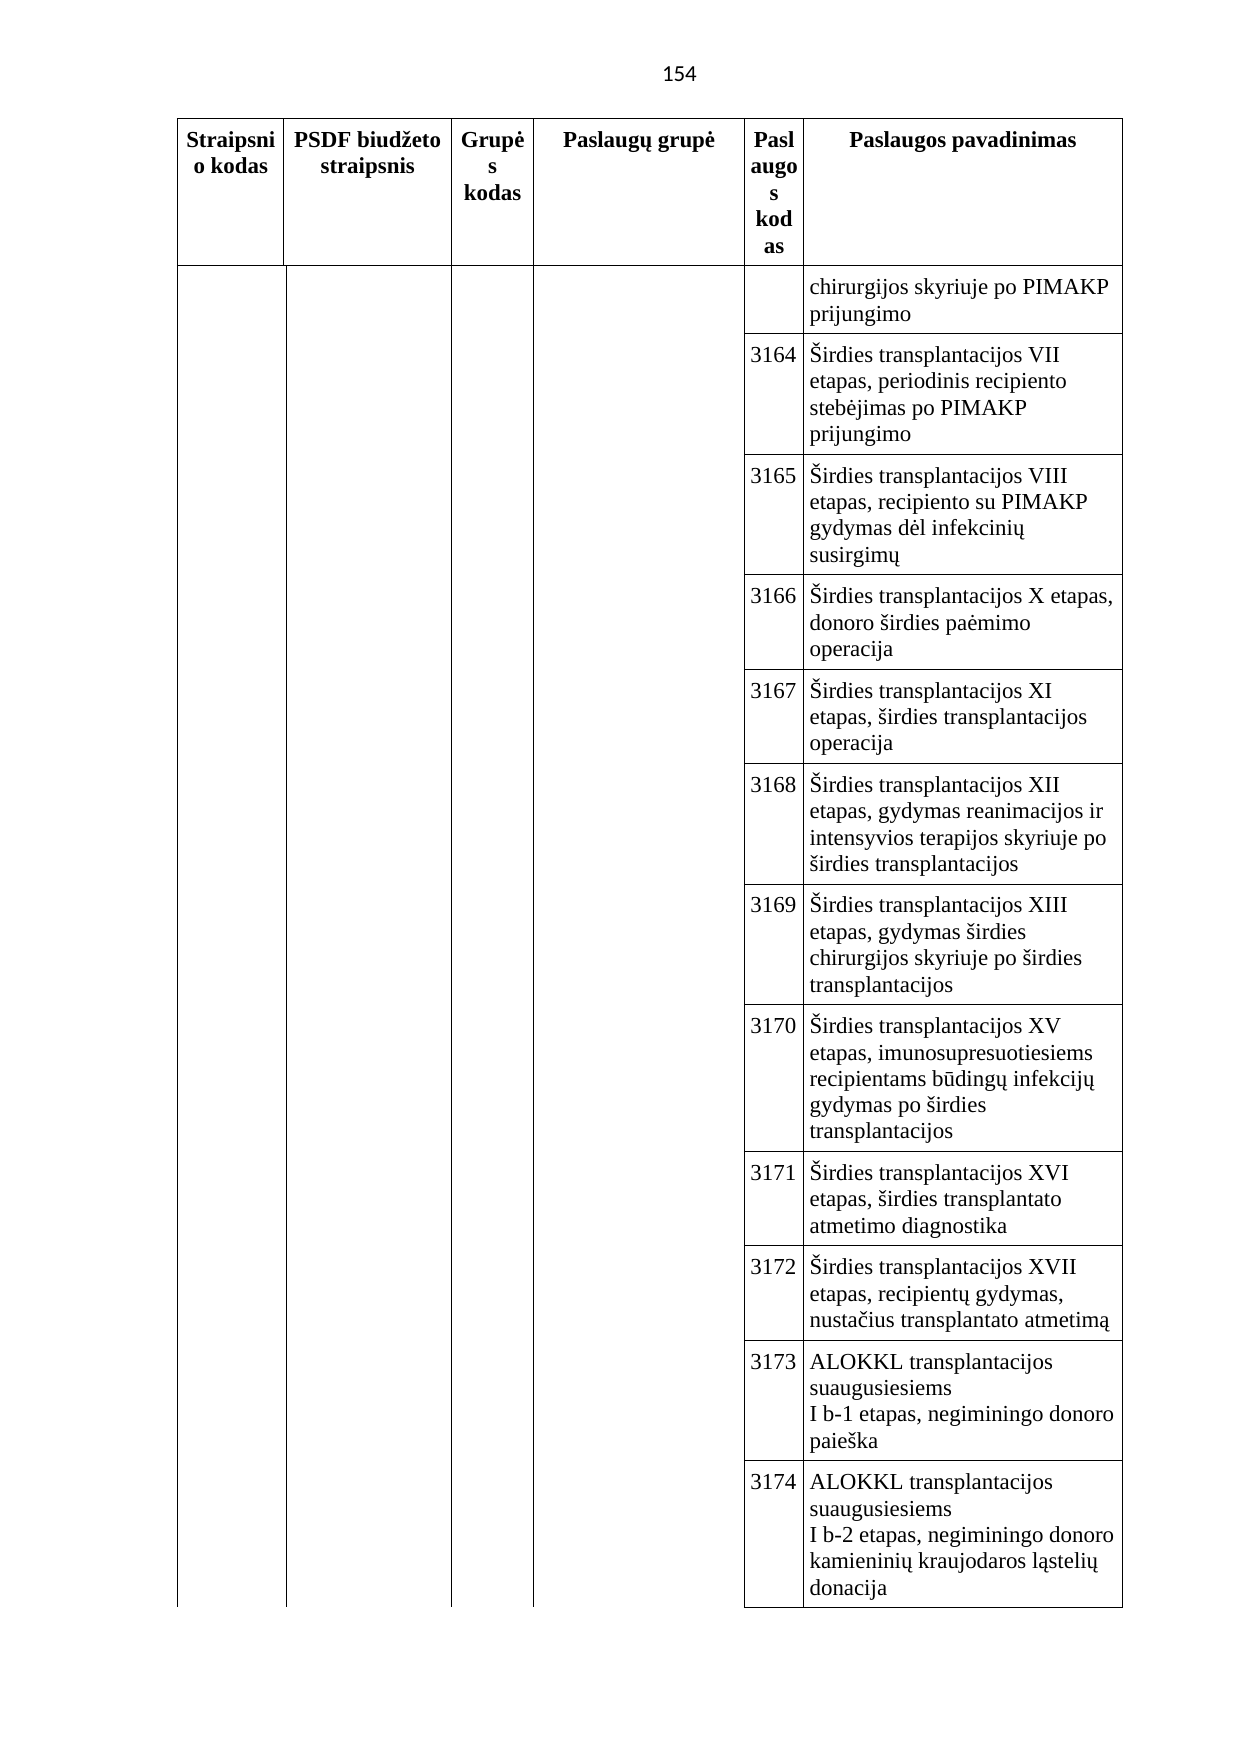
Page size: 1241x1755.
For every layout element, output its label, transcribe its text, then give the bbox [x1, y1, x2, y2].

table_header PSDF biudžeto straipsnis [284, 119, 451, 265]
table_cell [452, 669, 533, 763]
table_header Paslaugos kodas [745, 119, 803, 265]
table_cell Širdies transplantacijos XI etapas, širdies transplantacijos operacija [804, 670, 1122, 763]
table_cell Širdies transplantacijos XIII etapas, gydymas širdies chirurgijos skyriuje po širdies transplantacijos [804, 885, 1122, 1004]
table_cell [287, 1460, 451, 1607]
table_cell [287, 1004, 451, 1151]
table_cell [452, 1460, 533, 1607]
table_cell Širdies transplantacijos XII etapas, gydymas reanimacijos ir intensyvios terapijos skyriuje po širdies transplantacijos [804, 764, 1122, 883]
table_cell [178, 1460, 286, 1607]
table_cell 3171 [745, 1152, 803, 1245]
table_cell [534, 454, 744, 574]
table_cell chirurgijos skyriuje po PIMAKP prijungimo [804, 266, 1122, 333]
table_cell [287, 333, 451, 454]
table_cell [287, 669, 451, 763]
table_cell [287, 1340, 451, 1460]
table_cell [287, 266, 451, 333]
table_header Straipsnio kodas [178, 119, 283, 265]
table_cell [452, 884, 533, 1004]
table_cell [534, 1340, 744, 1460]
table_header Paslaugų grupė [534, 119, 744, 265]
table_cell [452, 266, 533, 333]
table_cell [178, 884, 286, 1004]
table_cell [452, 1004, 533, 1151]
table_cell [287, 454, 451, 574]
table_cell 3167 [745, 670, 803, 763]
table_cell ALOKKL transplantacijos suaugusiesiems I b-2 etapas, negiminingo donoro kamieninių kraujodaros ląstelių donacija [804, 1461, 1122, 1607]
table_cell 3164 [745, 334, 803, 454]
table_cell 3165 [745, 455, 803, 574]
table_cell 3168 [745, 764, 803, 883]
table_cell [452, 454, 533, 574]
table_cell [178, 1004, 286, 1151]
table_cell [287, 1245, 451, 1339]
table_cell [452, 763, 533, 883]
table_cell [452, 1151, 533, 1245]
table_cell [178, 266, 286, 333]
table_cell [534, 1245, 744, 1339]
table_cell 3170 [745, 1005, 803, 1151]
table_header Grupės kodas [452, 119, 533, 265]
table_cell 3173 [745, 1341, 803, 1460]
table_cell [178, 1245, 286, 1339]
table_cell [287, 1151, 451, 1245]
table_cell 3172 [745, 1246, 803, 1339]
table_cell ALOKKL transplantacijos suaugusiesiems I b-1 etapas, negiminingo donoro paieška [804, 1341, 1122, 1460]
table_cell [745, 266, 803, 333]
table_cell [287, 884, 451, 1004]
table_cell Širdies transplantacijos XVII etapas, recipientų gydymas, nustačius transplantato atmetimą [804, 1246, 1122, 1339]
table_header Paslaugos pavadinimas [804, 119, 1122, 265]
table_cell [534, 574, 744, 668]
table_cell [287, 763, 451, 883]
table_cell [178, 1340, 286, 1460]
table_cell [178, 454, 286, 574]
table_cell Širdies transplantacijos XVI etapas, širdies transplantato atmetimo diagnostika [804, 1152, 1122, 1245]
table_cell [452, 1245, 533, 1339]
table_cell [178, 574, 286, 668]
table_cell [452, 333, 533, 454]
table_cell [534, 763, 744, 883]
table_cell [534, 333, 744, 454]
table_cell Širdies transplantacijos X etapas, donoro širdies paėmimo operacija [804, 575, 1122, 668]
table_cell Širdies transplantacijos XV etapas, imunosupresuotiesiems recipientams būdingų infekcijų gydymas po širdies transplantacijos [804, 1005, 1122, 1151]
table_cell [534, 884, 744, 1004]
table_cell [534, 1004, 744, 1151]
table_cell Širdies transplantacijos VII etapas, periodinis recipiento stebėjimas po PIMAKP prijungimo [804, 334, 1122, 454]
table_cell 3174 [745, 1461, 803, 1607]
table_cell 3169 [745, 885, 803, 1004]
table_cell [178, 1151, 286, 1245]
table_cell [534, 1460, 744, 1607]
table_cell [452, 574, 533, 668]
table_cell Širdies transplantacijos VIII etapas, recipiento su PIMAKP gydymas dėl infekcinių susirgimų [804, 455, 1122, 574]
table_cell [534, 669, 744, 763]
table_cell 3166 [745, 575, 803, 668]
table_cell [534, 1151, 744, 1245]
table_cell [178, 763, 286, 883]
table_cell [178, 669, 286, 763]
table_cell [452, 1340, 533, 1460]
table_cell [178, 333, 286, 454]
table_cell [287, 574, 451, 668]
table_cell [534, 266, 744, 333]
